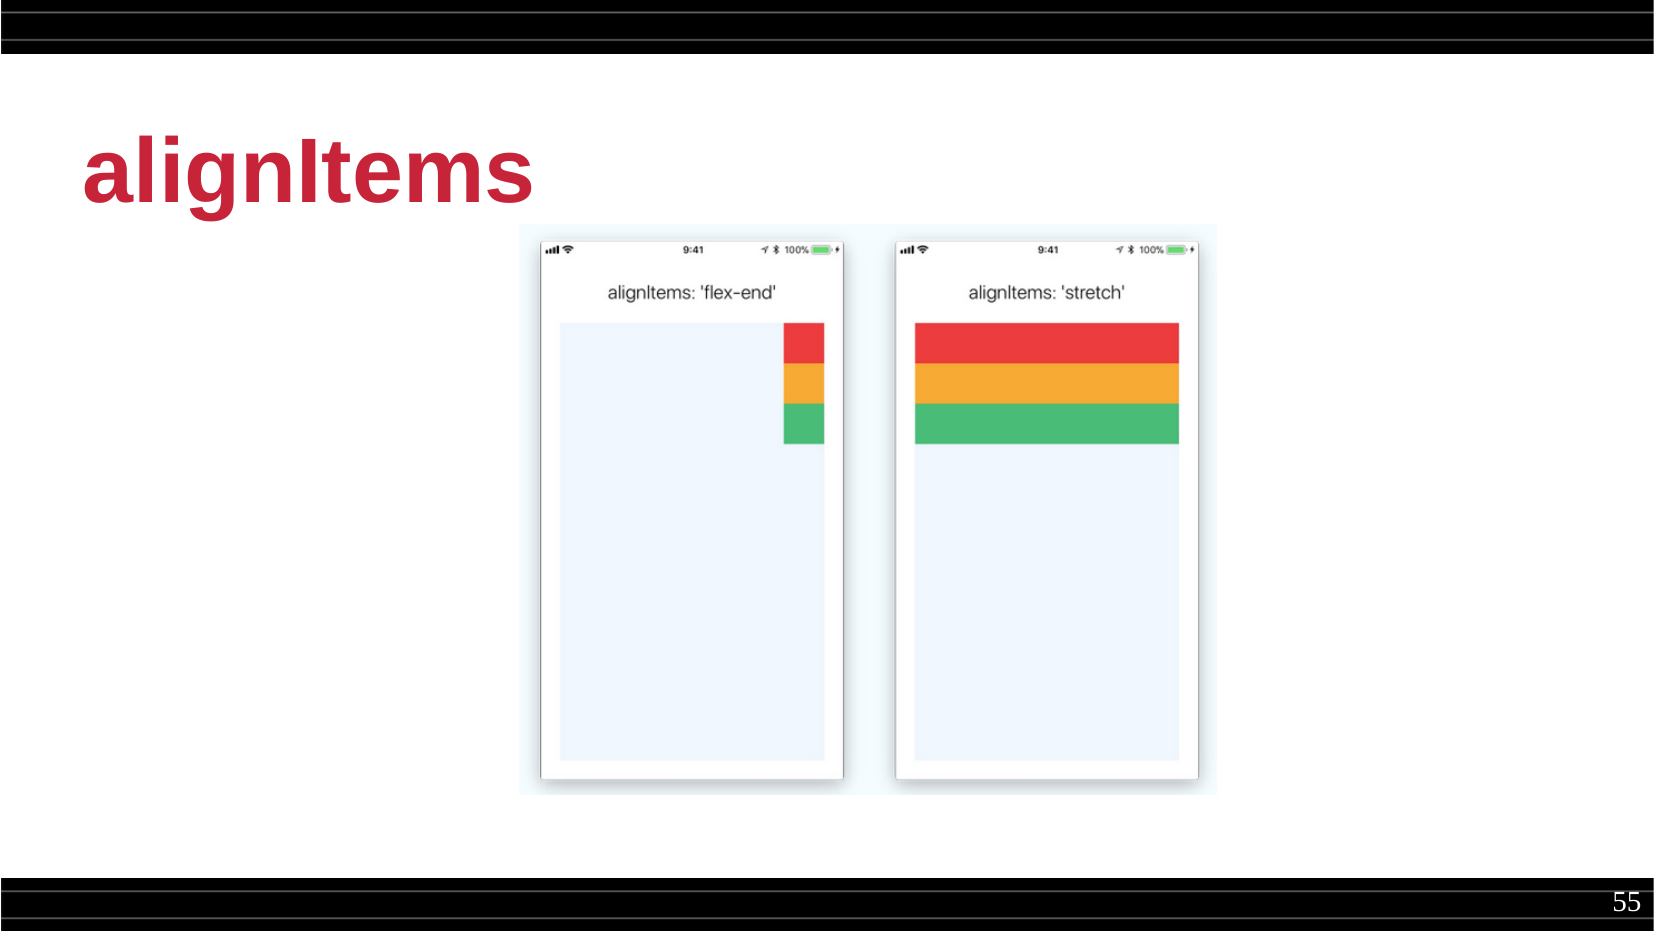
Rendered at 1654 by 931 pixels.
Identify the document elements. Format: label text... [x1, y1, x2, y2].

title alignItems [82, 92, 1571, 249]
picture [519, 224, 1217, 795]
picture [1, 0, 1654, 54]
picture [1, 878, 1654, 931]
